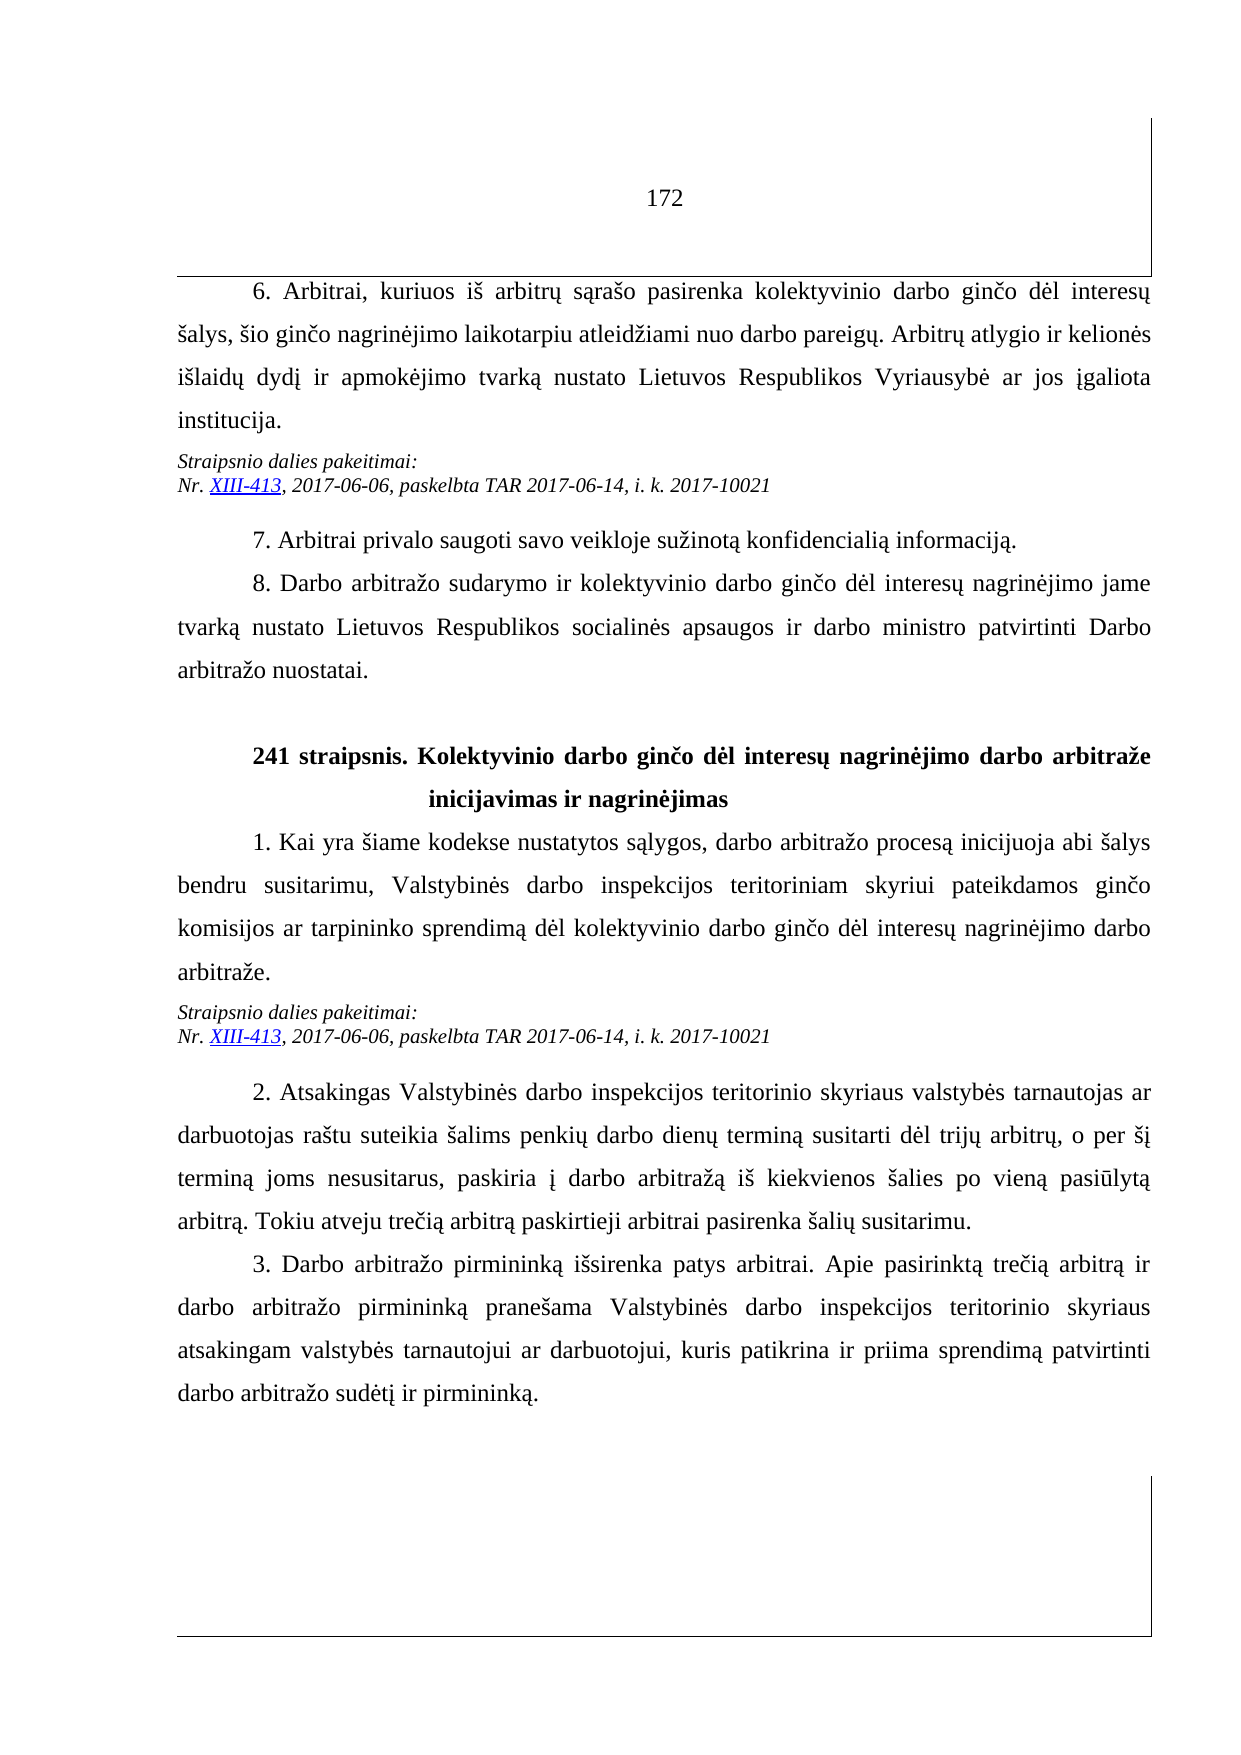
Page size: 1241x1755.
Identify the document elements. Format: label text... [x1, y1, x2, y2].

text Nr. XIII-413, 2017-06-06, paskelbta TAR 2017-06-14, i. k. 2017-10021 [177, 1024, 1152, 1048]
subtitle 241 straipsnis. Kolektyvinio darbo ginčo dėl interesų nagrinėjimo darbo arbitraže inicijavimas ir nagrinėjimas [252, 741, 1152, 813]
text Straipsnio dalies pakeitimai: [177, 1000, 1152, 1024]
text 7. Arbitrai privalo saugoti savo veikloje sužinotą konfidencialią informaciją. [177, 525, 1152, 554]
text 2. Atsakingas Valstybinės darbo inspekcijos teritorinio skyriaus valstybės tarnautojas ar darbuotojas raštu suteikia šalims penkių darbo dienų terminą susitarti dėl trijų arbitrų, o per šį terminą joms nesusitarus, paskiria į darbo arbitražą iš kiekvienos šalies po vieną pasiūlytą arbitrą. Tokiu atveju trečią arbitrą paskirtieji arbitrai pasirenka šalių susitarimu. [177, 1077, 1152, 1235]
text 3. Darbo arbitražo pirmininką išsirenka patys arbitrai. Apie pasirinktą trečią arbitrą ir darbo arbitražo pirmininką pranešama Valstybinės darbo inspekcijos teritorinio skyriaus atsakingam valstybės tarnautojui ar darbuotojui, kuris patikrina ir priima sprendimą patvirtinti darbo arbitražo sudėtį ir pirmininką. [177, 1249, 1152, 1407]
text 6. Arbitrai, kuriuos iš arbitrų sąrašo pasirenka kolektyvinio darbo ginčo dėl interesų šalys, šio ginčo nagrinėjimo laikotarpiu atleidžiami nuo darbo pareigų. Arbitrų atlygio ir kelionės išlaidų dydį ir apmokėjimo tvarką nustato Lietuvos Respublikos Vyriausybė ar jos įgaliota institucija. [177, 276, 1152, 434]
text 1. Kai yra šiame kodekse nustatytos sąlygos, darbo arbitražo procesą inicijuoja abi šalys bendru susitarimu, Valstybinės darbo inspekcijos teritoriniam skyriui pateikdamos ginčo komisijos ar tarpininko sprendimą dėl kolektyvinio darbo ginčo dėl interesų nagrinėjimo darbo arbitraže. [177, 827, 1152, 985]
text Nr. XIII-413, 2017-06-06, paskelbta TAR 2017-06-14, i. k. 2017-10021 [177, 473, 1152, 497]
text 8. Darbo arbitražo sudarymo ir kolektyvinio darbo ginčo dėl interesų nagrinėjimo jame tvarką nustato Lietuvos Respublikos socialinės apsaugos ir darbo ministro patvirtinti Darbo arbitražo nuostatai. [177, 568, 1152, 683]
text Straipsnio dalies pakeitimai: [177, 448, 1152, 473]
